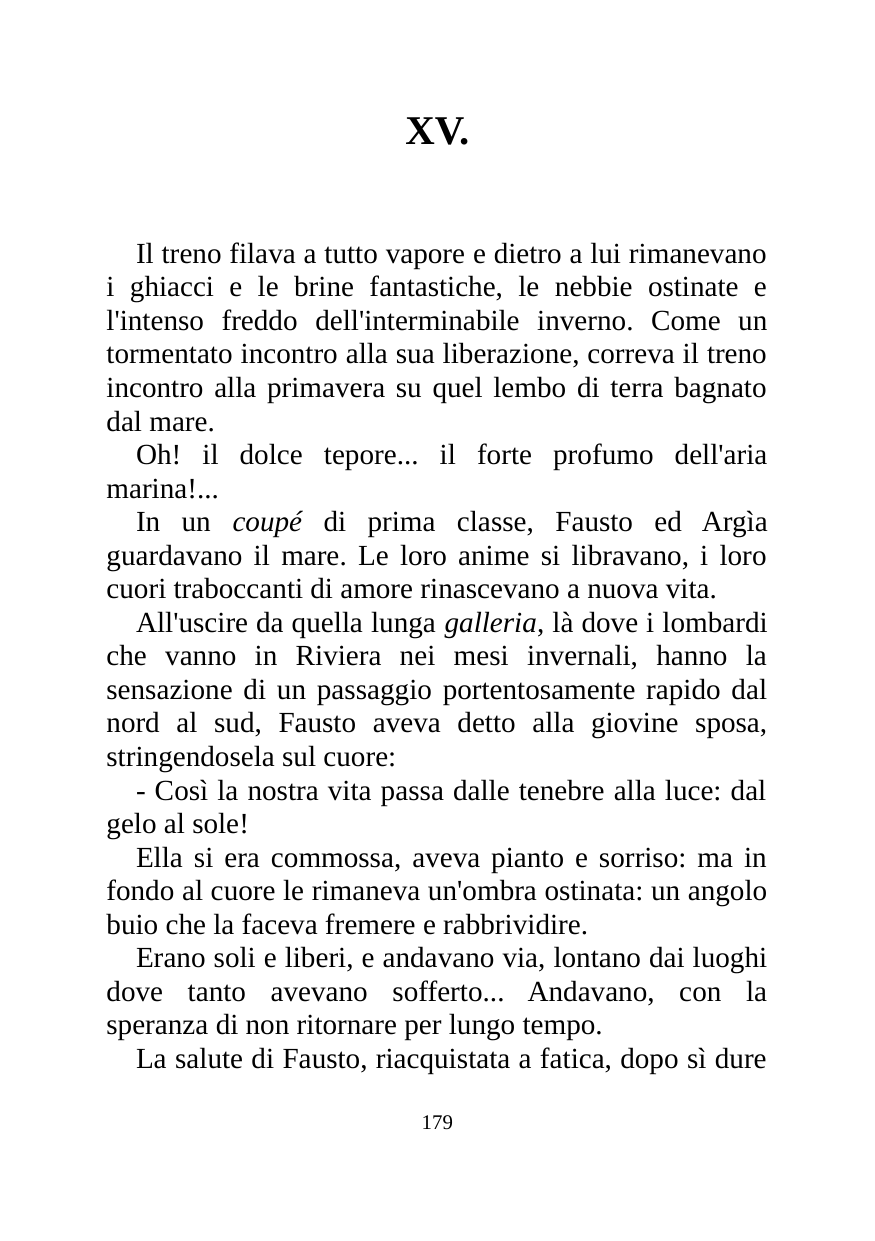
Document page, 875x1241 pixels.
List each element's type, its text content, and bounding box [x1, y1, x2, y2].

text Il treno filava a tutto vapore e dietro a lui rimanevano i ghiacci e le brine fantastiche, le nebbie ostinate e l'intenso freddo dell'interminabile inverno. Come un tormentato incontro alla sua liberazione, correva il treno incontro alla primavera su quel lembo di terra bagnato dal mare. [106, 236, 768, 437]
text Ella si era commossa, aveva pianto e sorriso: ma in fondo al cuore le rimaneva un'ombra ostinata: un angolo buio che la faceva fremere e rabbrividire. [106, 840, 768, 940]
text - Così la nostra vita passa dalle tenebre alla luce: dal gelo al sole! [106, 773, 768, 840]
text In un coupé di prima classe, Fausto ed Argìa guardavano il mare. Le loro anime si libravano, i loro cuori traboccanti di amore rinascevano a nuova vita. [106, 504, 768, 605]
text All'uscire da quella lunga galleria, là dove i lombardi che vanno in Riviera nei mesi invernali, hanno la sensazione di un passaggio portentosamente rapido dal nord al sud, Fausto aveva detto alla giovine sposa, stringendosela sul cuore: [106, 605, 768, 773]
subtitle XV. [106, 106, 768, 153]
text Oh! il dolce tepore... il forte profumo dell'aria marina!... [106, 437, 768, 504]
text Erano soli e liberi, e andavano via, lontano dai luoghi dove tanto avevano sofferto... Andavano, con la speranza di non ritornare per lungo tempo. [106, 940, 768, 1041]
text La salute di Fausto, riacquistata a fatica, dopo sì dure [106, 1041, 768, 1074]
